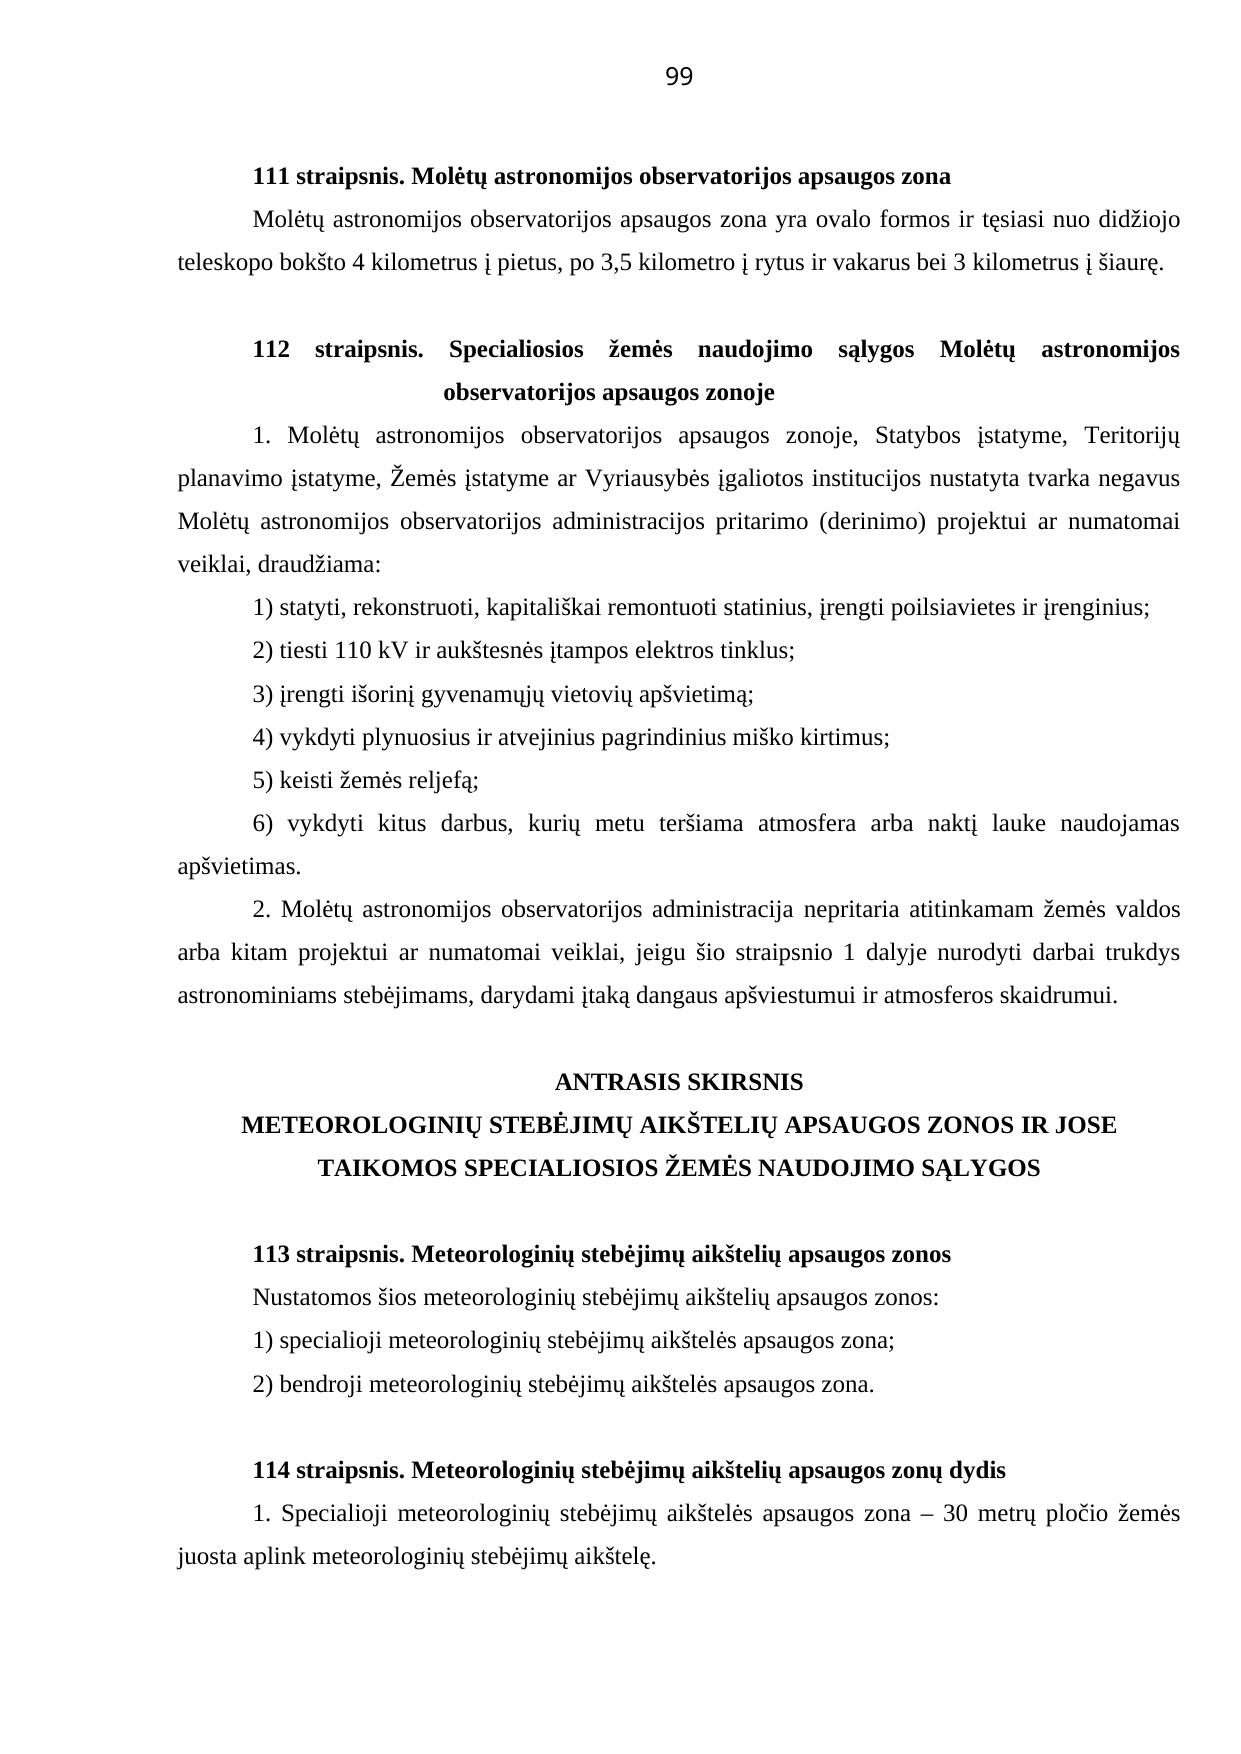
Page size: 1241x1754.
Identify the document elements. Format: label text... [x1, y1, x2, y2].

text 112 straipsnis. Specialiosios žemės naudojimo sąlygos Molėtų astronomijos observatorijos apsaugos zonoje [252, 334, 1181, 406]
text 4) vykdyti plynuosius ir atvejinius pagrindinius miško kirtimus; [177, 722, 1181, 751]
text 2. Molėtų astronomijos observatorijos administracija nepritaria atitinkamam žemės valdos arba kitam projektui ar numatomai veiklai, jeigu šio straipsnio 1 dalyje nurodyti darbai trukdys astronominiams stebėjimams, darydami įtaką dangaus apšviestumui ir atmosferos skaidrumui. [177, 894, 1181, 1009]
text 1) statyti, rekonstruoti, kapitališkai remontuoti statinius, įrengti poilsiavietes ir įrenginius; [177, 592, 1181, 621]
text 113 straipsnis. Meteorologinių stebėjimų aikštelių apsaugos zonos [177, 1239, 1181, 1268]
text 114 straipsnis. Meteorologinių stebėjimų aikštelių apsaugos zonų dydis [177, 1455, 1181, 1484]
text 1) specialioji meteorologinių stebėjimų aikštelės apsaugos zona; [177, 1326, 1181, 1354]
text Nustatomos šios meteorologinių stebėjimų aikštelių apsaugos zonos: [177, 1282, 1181, 1311]
text METEOROLOGINIŲ STEBĖJIMŲ AIKŠTELIŲ APSAUGOS ZONOS IR JOSE TAIKOMOS SPECIALIOSIOS ŽEMĖS NAUDOJIMO SĄLYGOS [177, 1110, 1181, 1182]
text 2) tiesti 110 kV ir aukštesnės įtampos elektros tinklus; [177, 636, 1181, 664]
text 3) įrengti išorinį gyvenamųjų vietovių apšvietimą; [177, 679, 1181, 707]
text 111 straipsnis. Molėtų astronomijos observatorijos apsaugos zona [177, 161, 1181, 190]
text ANTRASIS SKIRSNIS [177, 1067, 1181, 1096]
text 5) keisti žemės reljefą; [177, 765, 1181, 794]
text 2) bendroji meteorologinių stebėjimų aikštelės apsaugos zona. [177, 1369, 1181, 1397]
text 1. Specialioji meteorologinių stebėjimų aikštelės apsaugos zona – 30 metrų pločio žemės juosta aplink meteorologinių stebėjimų aikštelę. [177, 1498, 1181, 1570]
text 1. Molėtų astronomijos observatorijos apsaugos zonoje, Statybos įstatyme, Teritorijų planavimo įstatyme, Žemės įstatyme ar Vyriausybės įgaliotos institucijos nustatyta tvarka negavus Molėtų astronomijos observatorijos administracijos pritarimo (derinimo) projektui ar numatomai veiklai, draudžiama: [177, 420, 1181, 578]
text Molėtų astronomijos observatorijos apsaugos zona yra ovalo formos ir tęsiasi nuo didžiojo teleskopo bokšto 4 kilometrus į pietus, po 3,5 kilometro į rytus ir vakarus bei 3 kilometrus į šiaurę. [177, 204, 1181, 276]
text 6) vykdyti kitus darbus, kurių metu teršiama atmosfera arba naktį lauke naudojamas apšvietimas. [177, 808, 1181, 880]
